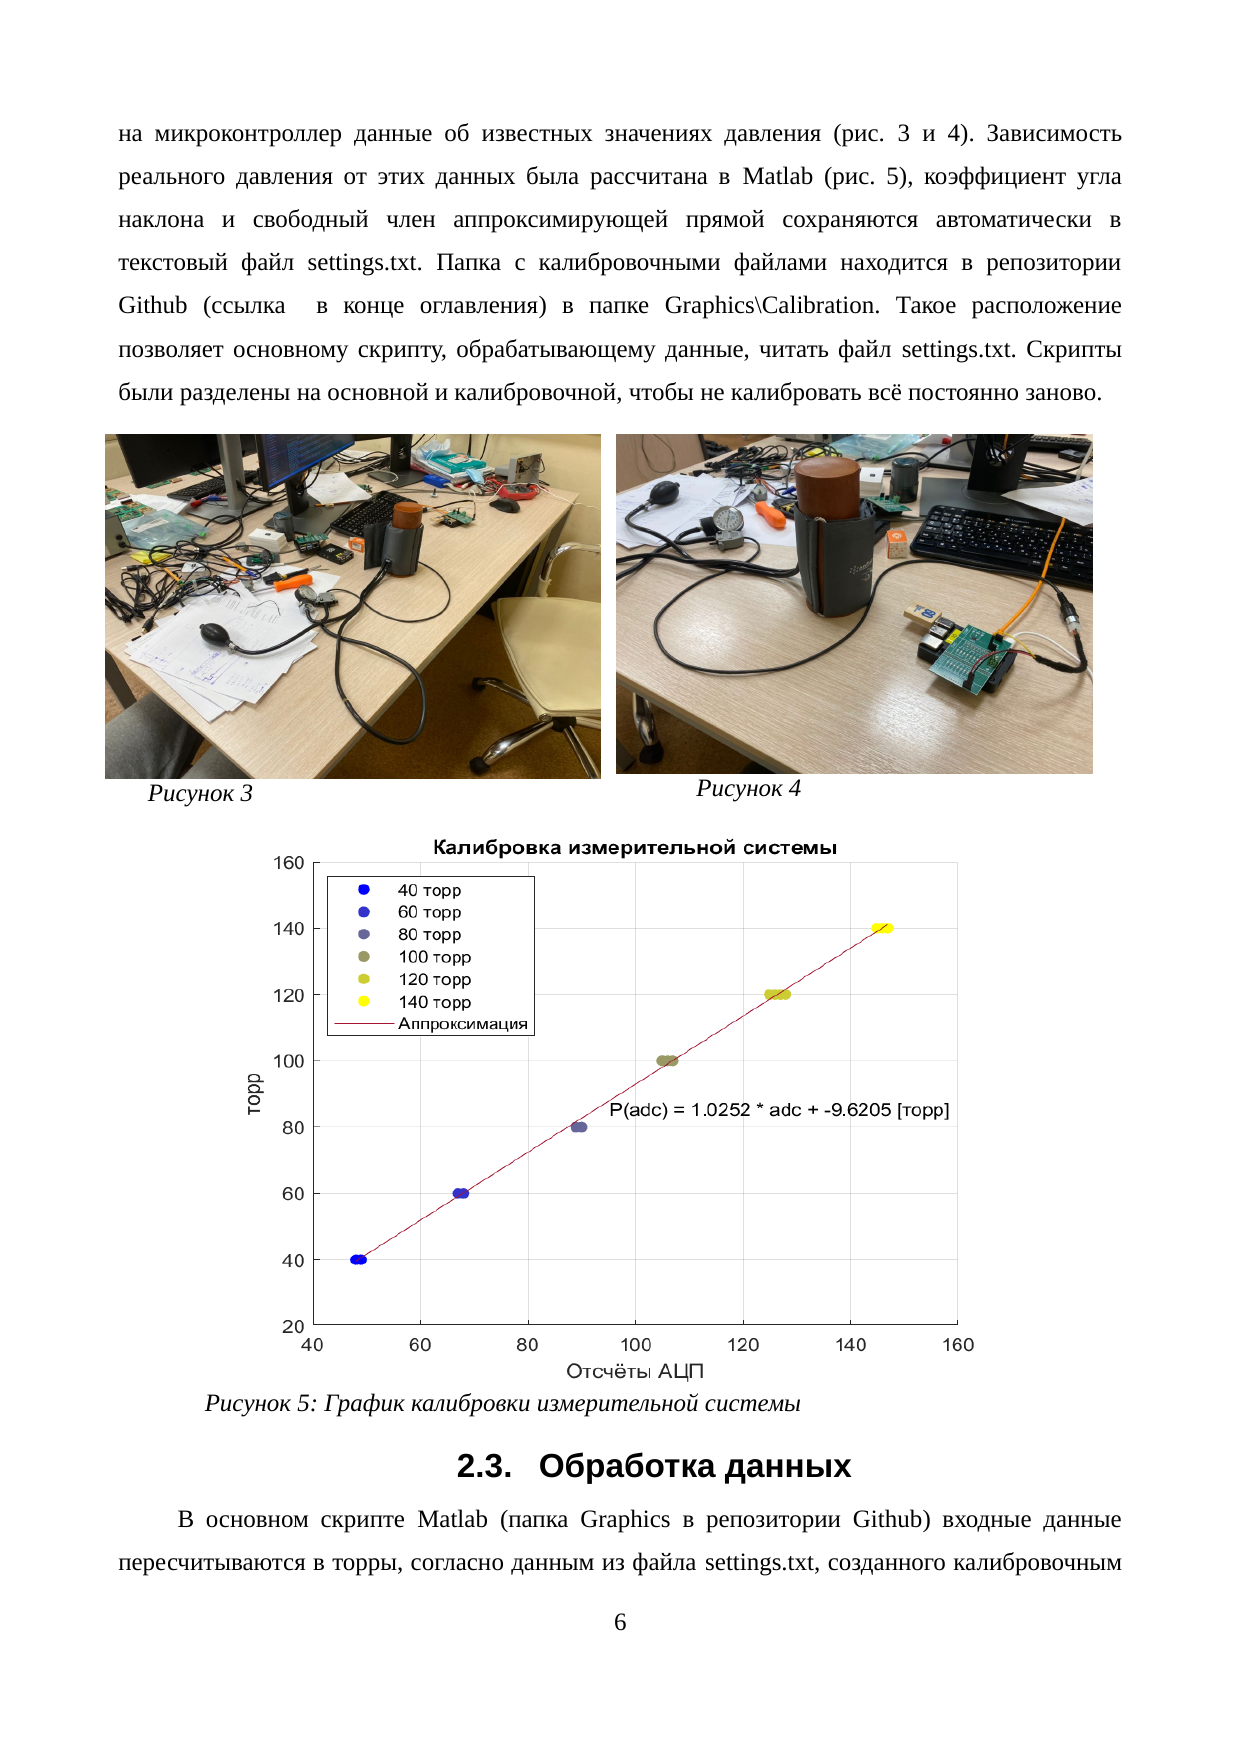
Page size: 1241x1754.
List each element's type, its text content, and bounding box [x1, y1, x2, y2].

picture [616, 434, 1093, 774]
text Рисунок 4 [696, 774, 1093, 802]
text В основном скрипте Matlab (папка Graphics в репозитории Github) входные данные пересчитываются в торры, согласно данным из файла settings.txt, созданного калибровочным [118, 1504, 1122, 1576]
picture [204, 819, 1036, 1388]
subtitle Обработка данных [118, 1446, 1122, 1484]
text Рисунок 3 [148, 779, 559, 807]
picture [105, 434, 601, 779]
text Рисунок 5: График калибровки измерительной системы [204, 1388, 1036, 1417]
text на микроконтроллер данные об известных значениях давления (рис. 3 и 4). Зависимость реального давления от этих данных была рассчитана в Matlab (рис. 5), коэффициент угла наклона и свободный член аппроксимирующей прямой сохраняются автоматически в текстовый файл settings.txt. Папка с калибровочными файлами находится в репозитории Github (ссылка в конце оглавления) в папке Graphics\Calibration. Такое расположение позволяет основному скрипту, обрабатывающему данные, читать файл settings.txt. Скрипты были разделены на основной и калибровочной, чтобы не калибровать всё постоянно заново. [118, 118, 1122, 406]
